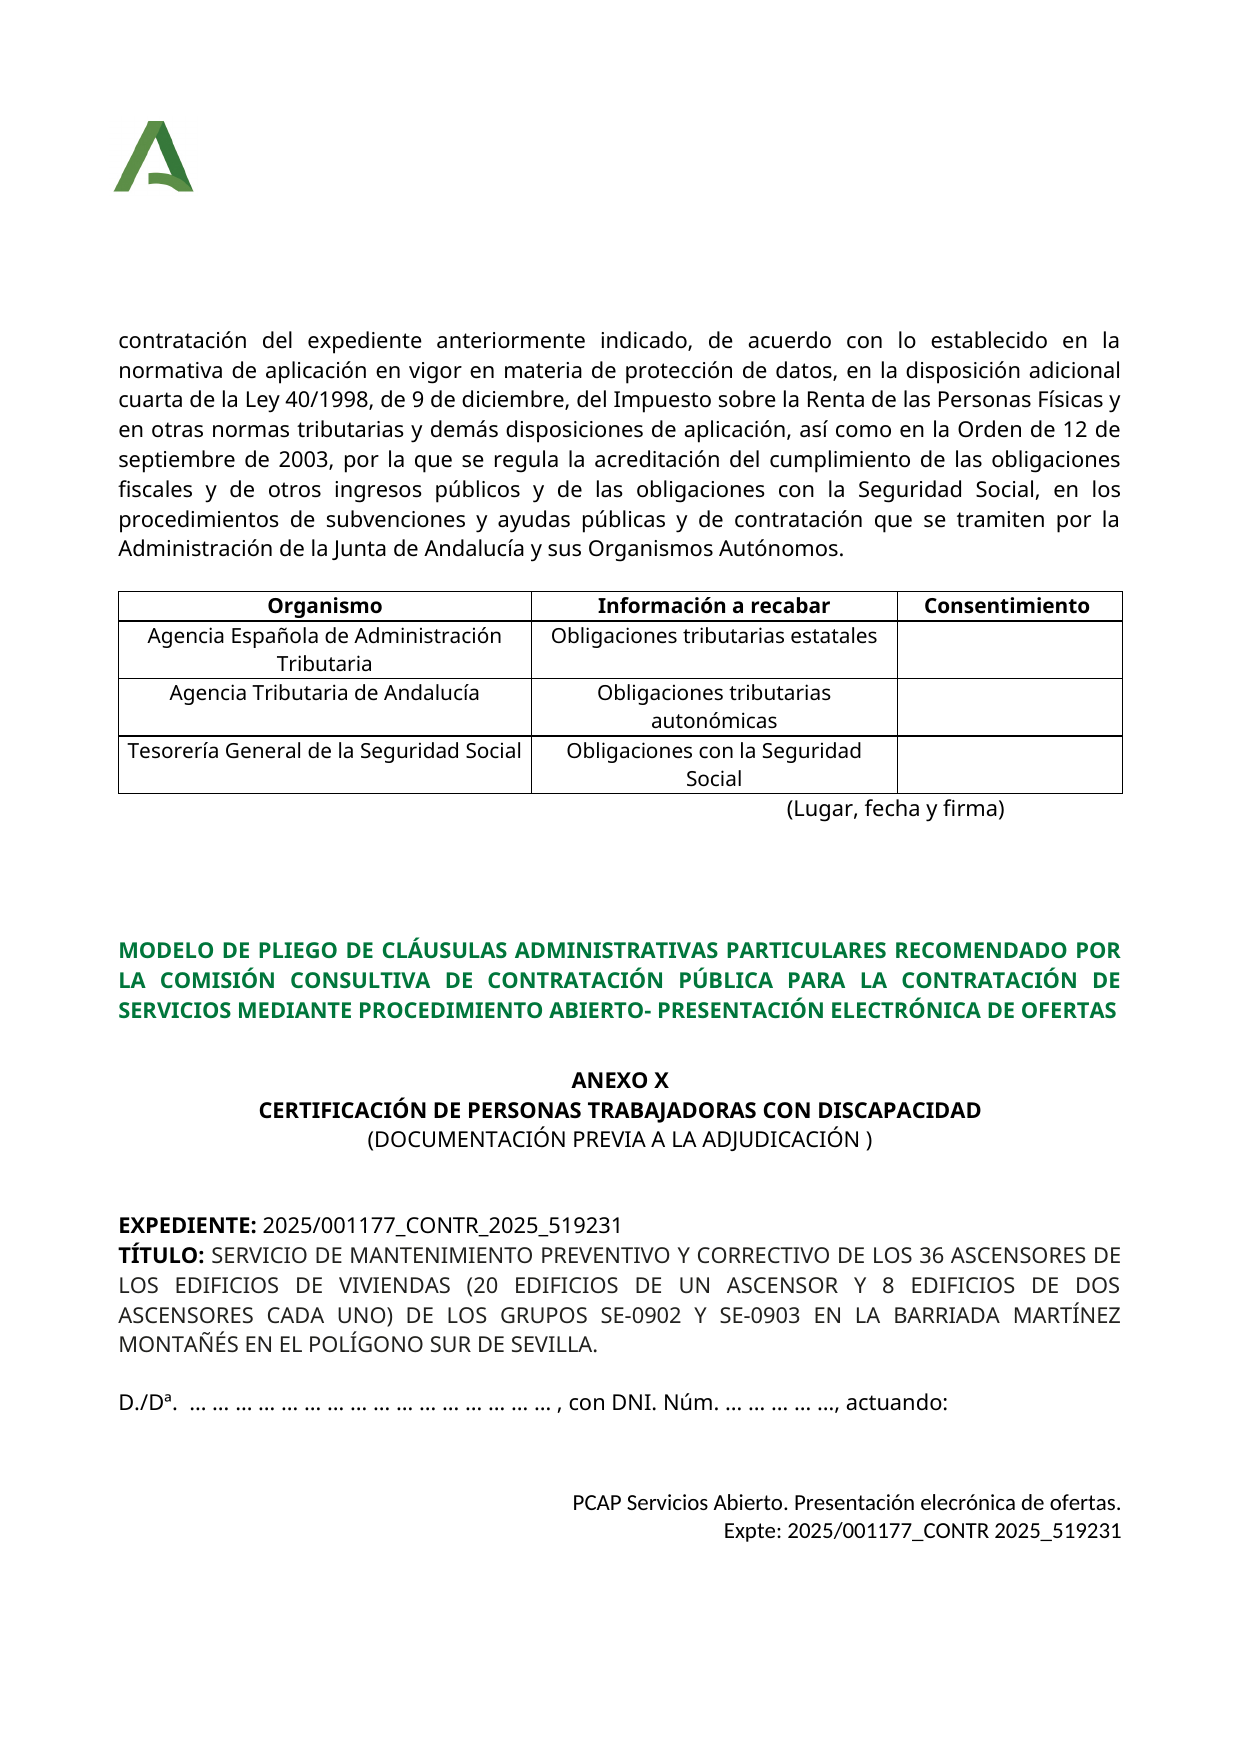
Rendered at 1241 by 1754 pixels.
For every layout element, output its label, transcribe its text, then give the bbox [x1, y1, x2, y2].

text TÍTULO: SERVICIO DE MANTENIMIENTO PREVENTIVO Y CORRECTIVO DE LOS 36 ASCENSORES DE LOS EDIFICIOS DE VIVIENDAS (20 EDIFICIOS DE UN ASCENSOR Y 8 EDIFICIOS DE DOS ASCENSORES CADA UNO) DE LOS GRUPOS SE-0902 Y SE-0903 EN LA BARRIADA MARTÍNEZ MONTAÑÉS EN EL POLÍGONO SUR DE SEVILLA. [118, 1240, 1122, 1359]
table_cell Agencia Tributaria de Andalucía [119, 679, 531, 735]
table_header Consentimiento [898, 592, 1122, 620]
table_header Información a recabar [532, 592, 897, 620]
text contratación del expediente anteriormente indicado, de acuerdo con lo establecido en la normativa de aplicación en vigor en materia de protección de datos, en la disposición adicional cuarta de la Ley 40/1998, de 9 de diciembre, del Impuesto sobre la Renta de las Personas Físicas y en otras normas tributarias y demás disposiciones de aplicación, así como en la Orden de 12 de septiembre de 2003, por la que se regula la acreditación del cumplimiento de las obligaciones fiscales y de otros ingresos públicos y de las obligaciones con la Seguridad Social, en los procedimientos de subvenciones y ayudas públicas y de contratación que se tramiten por la Administración de la Junta de Andalucía y sus Organismos Autónomos. [118, 325, 1122, 563]
table_cell Obligaciones tributarias estatales [532, 622, 897, 678]
table_cell [898, 622, 1122, 678]
text MODELO DE PLIEGO DE CLÁUSULAS ADMINISTRATIVAS PARTICULARES RECOMENDADO POR LA COMISIÓN CONSULTIVA DE CONTRATACIÓN PÚBLICA PARA LA CONTRATACIÓN DE SERVICIOS MEDIANTE PROCEDIMIENTO ABIERTO- PRESENTACIÓN ELECTRÓNICA DE OFERTAS [118, 935, 1122, 1024]
text CERTIFICACIÓN DE PERSONAS TRABAJADORAS CON DISCAPACIDAD [118, 1095, 1122, 1124]
table_header Organismo [119, 592, 531, 620]
table_cell Obligaciones con la Seguridad Social [532, 737, 897, 793]
text ANEXO X [118, 1065, 1122, 1095]
table_cell Tesorería General de la Seguridad Social [119, 737, 531, 793]
text (DOCUMENTACIÓN PREVIA A LA ADJUDICACIÓN ) [118, 1124, 1122, 1154]
table_cell [898, 737, 1122, 793]
text (Lugar, fecha y firma) [118, 794, 1122, 823]
table_cell [898, 679, 1122, 735]
table_cell Agencia Española de Administración Tributaria [119, 622, 531, 678]
text D./Dª. … … … … … … … … … … … … … … … … , con DNI. Núm. … … … … …, actuando: [118, 1387, 1122, 1417]
table_cell Obligaciones tributarias autonómicas [532, 679, 897, 735]
text EXPEDIENTE: 2025/001177_CONTR_2025_519231 [118, 1210, 1122, 1240]
picture [109, 116, 198, 196]
